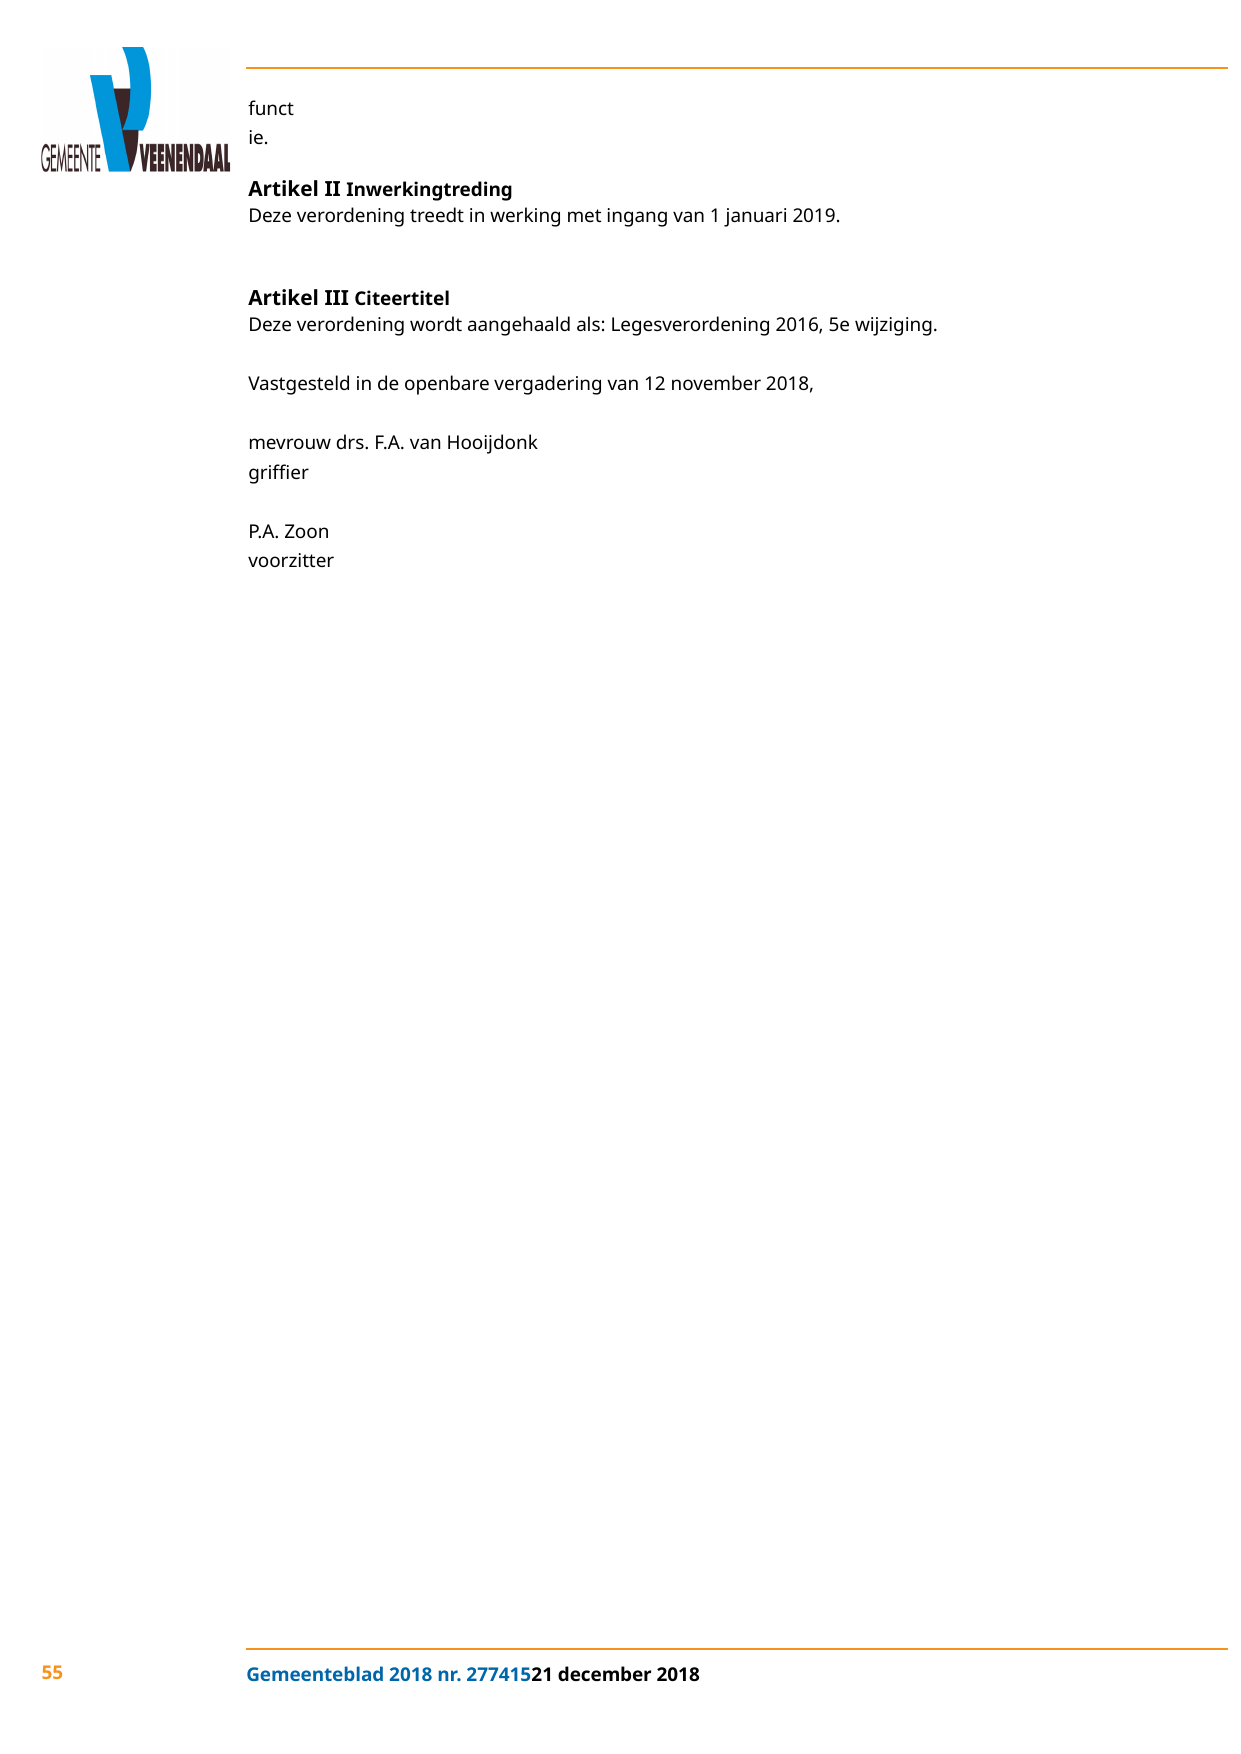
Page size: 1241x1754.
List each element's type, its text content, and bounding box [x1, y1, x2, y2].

table_cell functie. [248, 95, 298, 150]
text P.A. Zoon [248, 518, 1152, 544]
text mevrouw drs. F.A. van Hooijdonk [248, 429, 1152, 455]
text Deze verordening wordt aangehaald als: Legesverordening 2016, 5e wijziging. [248, 311, 1152, 337]
text Vastgesteld in de openbare vergadering van 12 november 2018, [248, 370, 1152, 396]
text Deze verordening treedt in werking met ingang van 1 januari 2019. [248, 203, 1152, 228]
text Artikel III Citeertitel [248, 283, 1152, 311]
text voorzitter [248, 548, 1152, 573]
text griffier [248, 459, 1152, 485]
text Artikel II Inwerkingtreding [248, 174, 1152, 203]
picture [123, 47, 231, 172]
picture [41, 47, 130, 172]
